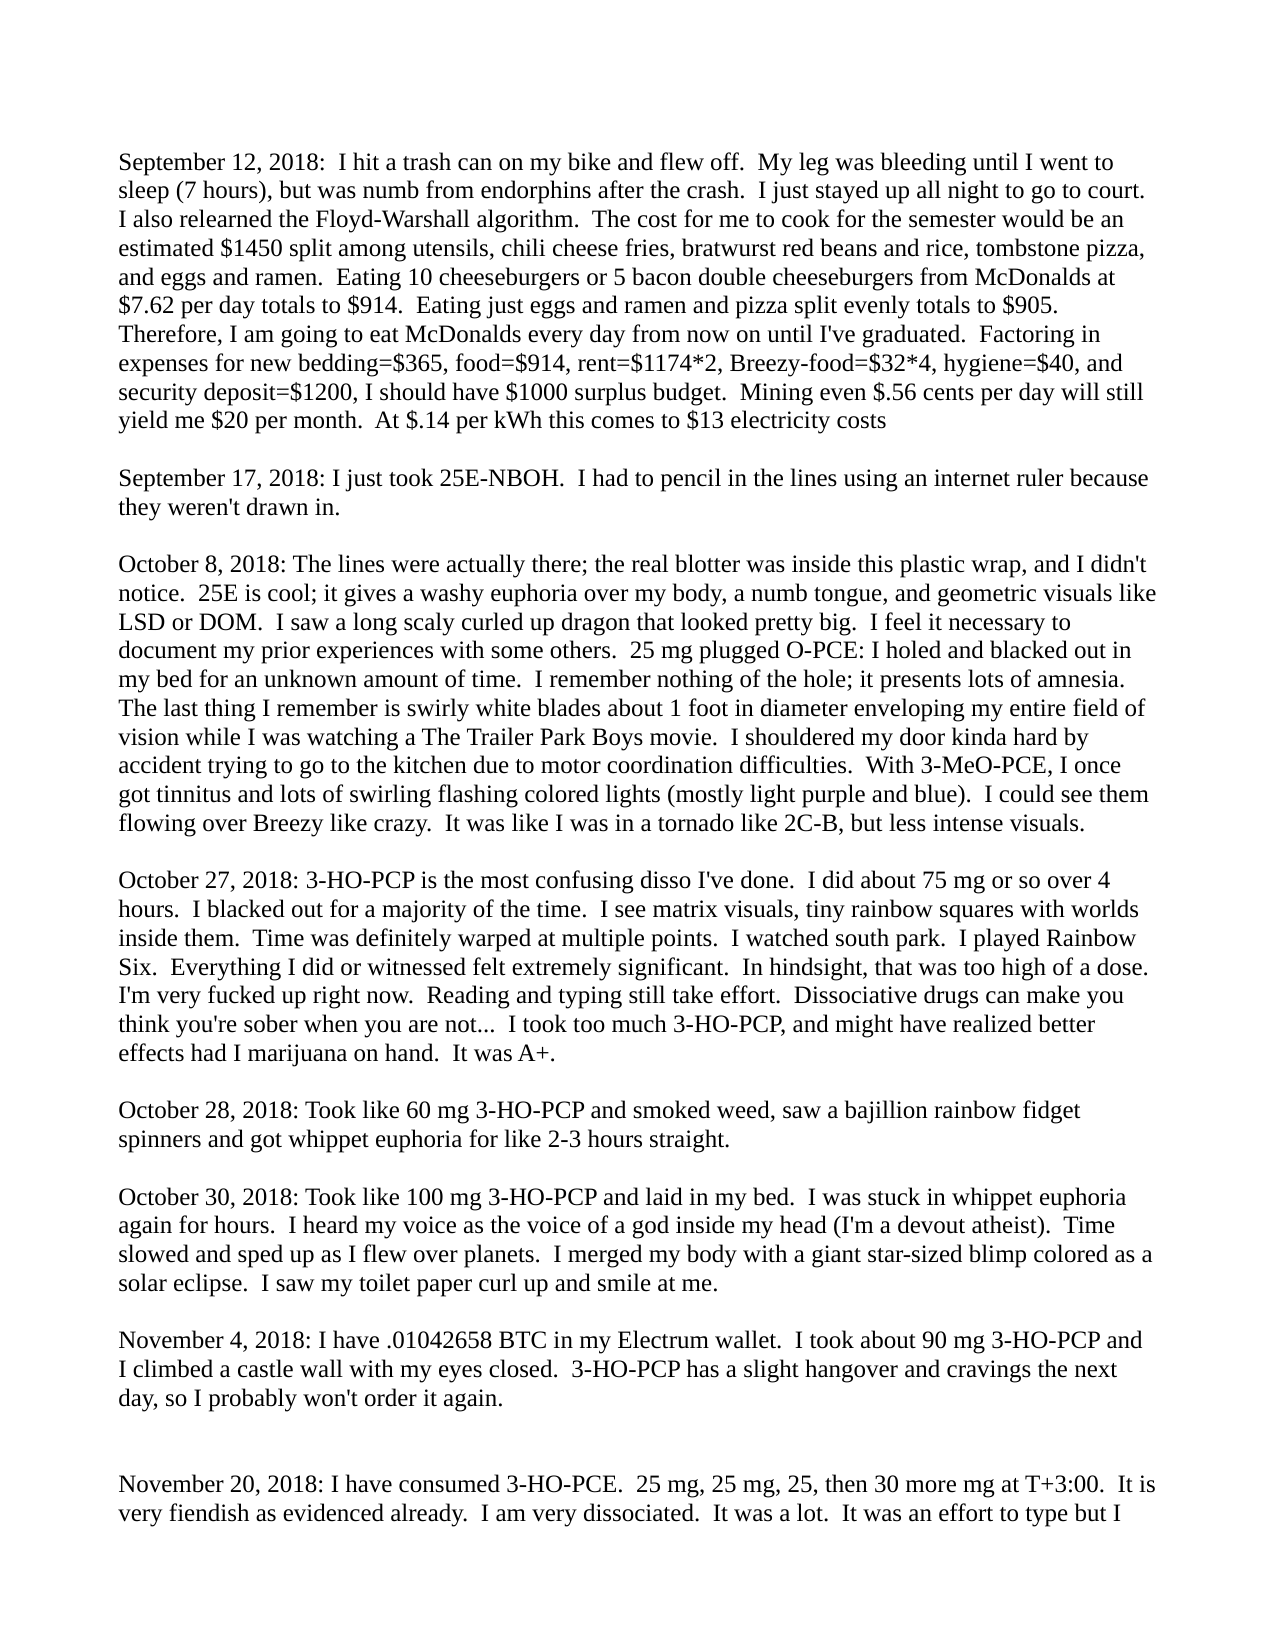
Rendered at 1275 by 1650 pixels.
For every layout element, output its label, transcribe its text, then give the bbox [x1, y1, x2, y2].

text October 8, 2018: The lines were actually there; the real blotter was inside this plastic wrap, and I didn't notice. 25E is cool; it gives a washy euphoria over my body, a numb tongue, and geometric visuals like LSD or DOM. I saw a long scaly curled up dragon that looked pretty big. I feel it necessary to document my prior experiences with some others. 25 mg plugged O-PCE: I holed and blacked out in my bed for an unknown amount of time. I remember nothing of the hole; it presents lots of amnesia. The last thing I remember is swirly white blades about 1 foot in diameter enveloping my entire field of vision while I was watching a The Trailer Park Boys movie. I shouldered my door kinda hard by accident trying to go to the kitchen due to motor coordination difficulties. With 3-MeO-PCE, I once got tinnitus and lots of swirling flashing colored lights (mostly light purple and blue). I could see them flowing over Breezy like crazy. It was like I was in a tornado like 2C-B, but less intense visuals. [118, 549, 1157, 837]
text October 28, 2018: Took like 60 mg 3-HO-PCP and smoked weed, saw a bajillion rainbow fidget spinners and got whippet euphoria for like 2-3 hours straight. [118, 1096, 1157, 1153]
text September 12, 2018: I hit a trash can on my bike and flew off. My leg was bleeding until I went to sleep (7 hours), but was numb from endorphins after the crash. I just stayed up all night to go to court. I also relearned the Floyd-Warshall algorithm. The cost for me to cook for the semester would be an estimated $1450 split among utensils, chili cheese fries, bratwurst red beans and rice, tombstone pizza, and eggs and ramen. Eating 10 cheeseburgers or 5 bacon double cheeseburgers from McDonalds at $7.62 per day totals to $914. Eating just eggs and ramen and pizza split evenly totals to $905. Therefore, I am going to eat McDonalds every day from now on until I've graduated. Factoring in expenses for new bedding=$365, food=$914, rent=$1174*2, Breezy-food=$32*4, hygiene=$40, and security deposit=$1200, I should have $1000 surplus budget. Mining even $.56 cents per day will still yield me $20 per month. At $.14 per kWh this comes to $13 electricity costs [118, 147, 1157, 434]
text September 17, 2018: I just took 25E-NBOH. I had to pencil in the lines using an internet ruler because they weren't drawn in. [118, 463, 1157, 521]
text November 4, 2018: I have .01042658 BTC in my Electrum wallet. I took about 90 mg 3-HO-PCP and I climbed a castle wall with my eyes closed. 3-HO-PCP has a slight hangover and cravings the next day, so I probably won't order it again. [118, 1326, 1157, 1412]
text November 20, 2018: I have consumed 3-HO-PCE. 25 mg, 25 mg, 25, then 30 more mg at T+3:00. It is very fiendish as evidenced already. I am very dissociated. It was a lot. It was an effort to type but I [118, 1469, 1157, 1527]
text October 27, 2018: 3-HO-PCP is the most confusing disso I've done. I did about 75 mg or so over 4 hours. I blacked out for a majority of the time. I see matrix visuals, tiny rainbow squares with worlds inside them. Time was definitely warped at multiple points. I watched south park. I played Rainbow Six. Everything I did or witnessed felt extremely significant. In hindsight, that was too high of a dose. I'm very fucked up right now. Reading and typing still take effort. Dissociative drugs can make you think you're sober when you are not... I took too much 3-HO-PCP, and might have realized better effects had I marijuana on hand. It was A+. [118, 866, 1157, 1067]
text October 30, 2018: Took like 100 mg 3-HO-PCP and laid in my bed. I was stuck in whippet euphoria again for hours. I heard my voice as the voice of a god inside my head (I'm a devout atheist). Time slowed and sped up as I flew over planets. I merged my body with a giant star-sized blimp colored as a solar eclipse. I saw my toilet paper curl up and smile at me. [118, 1182, 1157, 1297]
